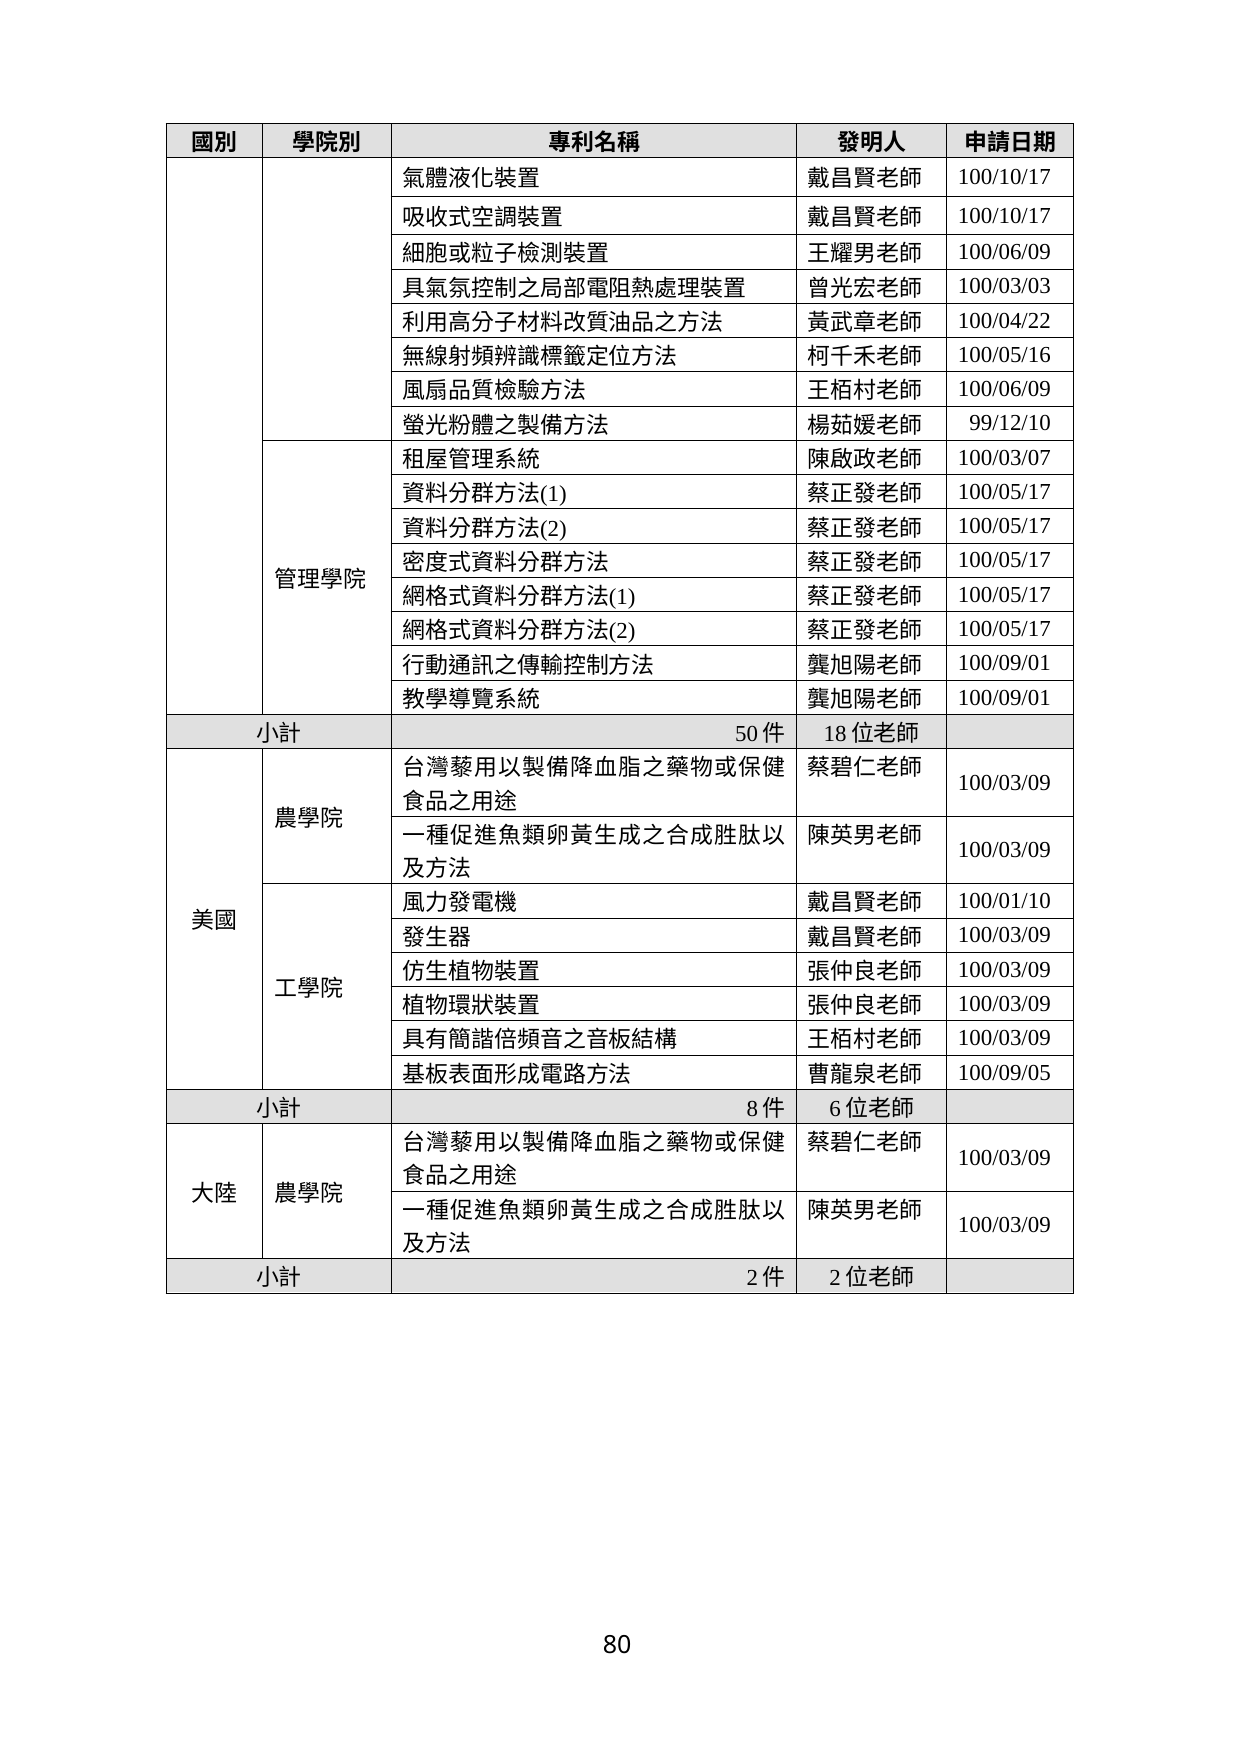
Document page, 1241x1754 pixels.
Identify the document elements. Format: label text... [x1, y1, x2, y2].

table_cell 100/09/01 [947, 681, 1073, 714]
table_cell 100/03/09 [947, 919, 1073, 952]
table_header 學院別 [263, 124, 391, 157]
table_cell 密度式資料分群方法 [392, 544, 796, 577]
table_cell 蔡正發老師 [797, 578, 946, 611]
table_cell 黃武章老師 [797, 304, 946, 337]
table_cell 2位老師 [797, 1259, 946, 1292]
table_cell 戴昌賢老師 [797, 919, 946, 952]
table_cell 100/03/09 [947, 1021, 1073, 1054]
table_cell 柯千禾老師 [797, 338, 946, 371]
table_cell 100/09/05 [947, 1056, 1073, 1089]
table_cell 100/10/17 [947, 158, 1073, 196]
table_cell 小計 [167, 1259, 391, 1292]
table_cell 美國 [167, 749, 262, 1089]
table_cell 曹龍泉老師 [797, 1056, 946, 1089]
table_cell 資料分群方法(2) [392, 509, 796, 543]
table_cell 100/03/09 [947, 987, 1073, 1020]
table_cell 2件 [392, 1259, 796, 1292]
table_cell 行動通訊之傳輸控制方法 [392, 646, 796, 680]
table_cell 100/06/09 [947, 235, 1073, 268]
table_cell 100/09/01 [947, 646, 1073, 680]
table_cell [263, 158, 391, 440]
table_cell 教學導覽系統 [392, 681, 796, 714]
table_cell 100/05/16 [947, 338, 1073, 371]
table_cell 100/04/22 [947, 304, 1073, 337]
table_header 發明人 [797, 124, 946, 157]
table_cell 風力發電機 [392, 884, 796, 917]
table_cell 王栢村老師 [797, 372, 946, 406]
table_cell 100/05/17 [947, 578, 1073, 611]
table_cell 18位老師 [797, 715, 946, 748]
table_cell 螢光粉體之製備方法 [392, 407, 796, 440]
table_cell 植物環狀裝置 [392, 987, 796, 1020]
table_cell 戴昌賢老師 [797, 197, 946, 234]
table_cell 細胞或粒子檢測裝置 [392, 235, 796, 268]
table_cell 仿生植物裝置 [392, 953, 796, 986]
table_cell 一種促進魚類卵黃生成之合成胜肽以及方法 [392, 1192, 796, 1258]
table_cell 無線射頻辨識標籤定位方法 [392, 338, 796, 371]
table_cell 100/03/09 [947, 1192, 1073, 1258]
table_cell 曾光宏老師 [797, 270, 946, 303]
table_cell 蔡碧仁老師 [797, 749, 946, 816]
table_cell 100/05/17 [947, 475, 1073, 508]
table_cell 風扇品質檢驗方法 [392, 372, 796, 406]
table_header 申請日期 [947, 124, 1073, 157]
table_cell 蔡正發老師 [797, 475, 946, 508]
table_cell 戴昌賢老師 [797, 158, 946, 196]
table_cell 農學院 [263, 1124, 391, 1258]
table_cell 氣體液化裝置 [392, 158, 796, 196]
table_cell 具氣氛控制之局部電阻熱處理裝置 [392, 270, 796, 303]
table_cell 利用高分子材料改質油品之方法 [392, 304, 796, 337]
table_cell 100/05/17 [947, 612, 1073, 645]
table_cell 基板表面形成電路方法 [392, 1056, 796, 1089]
table_cell 龔旭陽老師 [797, 646, 946, 680]
table_cell 蔡正發老師 [797, 544, 946, 577]
table_cell 100/05/17 [947, 544, 1073, 577]
table_cell [947, 715, 1073, 748]
table_header 國別 [167, 124, 262, 157]
table_cell 50件 [392, 715, 796, 748]
table_cell 發生器 [392, 919, 796, 952]
table_cell 張仲良老師 [797, 953, 946, 986]
table_cell 蔡碧仁老師 [797, 1124, 946, 1191]
table_cell 陳啟政老師 [797, 441, 946, 474]
table_cell 楊茹媛老師 [797, 407, 946, 440]
table_cell 100/03/03 [947, 270, 1073, 303]
table_cell 100/03/09 [947, 749, 1073, 816]
table_cell 管理學院 [263, 441, 391, 714]
table_cell 資料分群方法(1) [392, 475, 796, 508]
table_cell 蔡正發老師 [797, 612, 946, 645]
table_cell 王耀男老師 [797, 235, 946, 268]
table_cell [947, 1090, 1073, 1123]
table_header 專利名稱 [392, 124, 796, 157]
table_cell 具有簡諧倍頻音之音板結構 [392, 1021, 796, 1054]
table_cell 網格式資料分群方法(1) [392, 578, 796, 611]
table_cell 蔡正發老師 [797, 509, 946, 543]
table_cell 網格式資料分群方法(2) [392, 612, 796, 645]
table_cell 台灣藜用以製備降血脂之藥物或保健食品之用途 [392, 749, 796, 816]
table_cell 100/03/07 [947, 441, 1073, 474]
table_cell [947, 1259, 1073, 1292]
table_cell 陳英男老師 [797, 1192, 946, 1258]
table_cell 一種促進魚類卵黃生成之合成胜肽以及方法 [392, 817, 796, 883]
table_cell 100/03/09 [947, 953, 1073, 986]
table_cell 6位老師 [797, 1090, 946, 1123]
table_cell 100/03/09 [947, 1124, 1073, 1191]
table_cell 租屋管理系統 [392, 441, 796, 474]
table_cell 戴昌賢老師 [797, 884, 946, 917]
table_cell 龔旭陽老師 [797, 681, 946, 714]
table_cell 100/06/09 [947, 372, 1073, 406]
table_cell 大陸 [167, 1124, 262, 1258]
table_cell 農學院 [263, 749, 391, 883]
table_cell 吸收式空調裝置 [392, 197, 796, 234]
table_cell 100/05/17 [947, 509, 1073, 543]
table_cell 張仲良老師 [797, 987, 946, 1020]
table_cell 陳英男老師 [797, 817, 946, 883]
table_cell 8件 [392, 1090, 796, 1123]
table_cell 工學院 [263, 884, 391, 1089]
table_cell 台灣藜用以製備降血脂之藥物或保健食品之用途 [392, 1124, 796, 1191]
table_cell 王栢村老師 [797, 1021, 946, 1054]
table_cell [167, 158, 262, 714]
table_cell 100/03/09 [947, 817, 1073, 883]
table_cell 99/12/10 [947, 407, 1073, 440]
table_cell 100/01/10 [947, 884, 1073, 917]
table_cell 小計 [167, 715, 391, 748]
table_cell 小計 [167, 1090, 391, 1123]
table_cell 100/10/17 [947, 197, 1073, 234]
